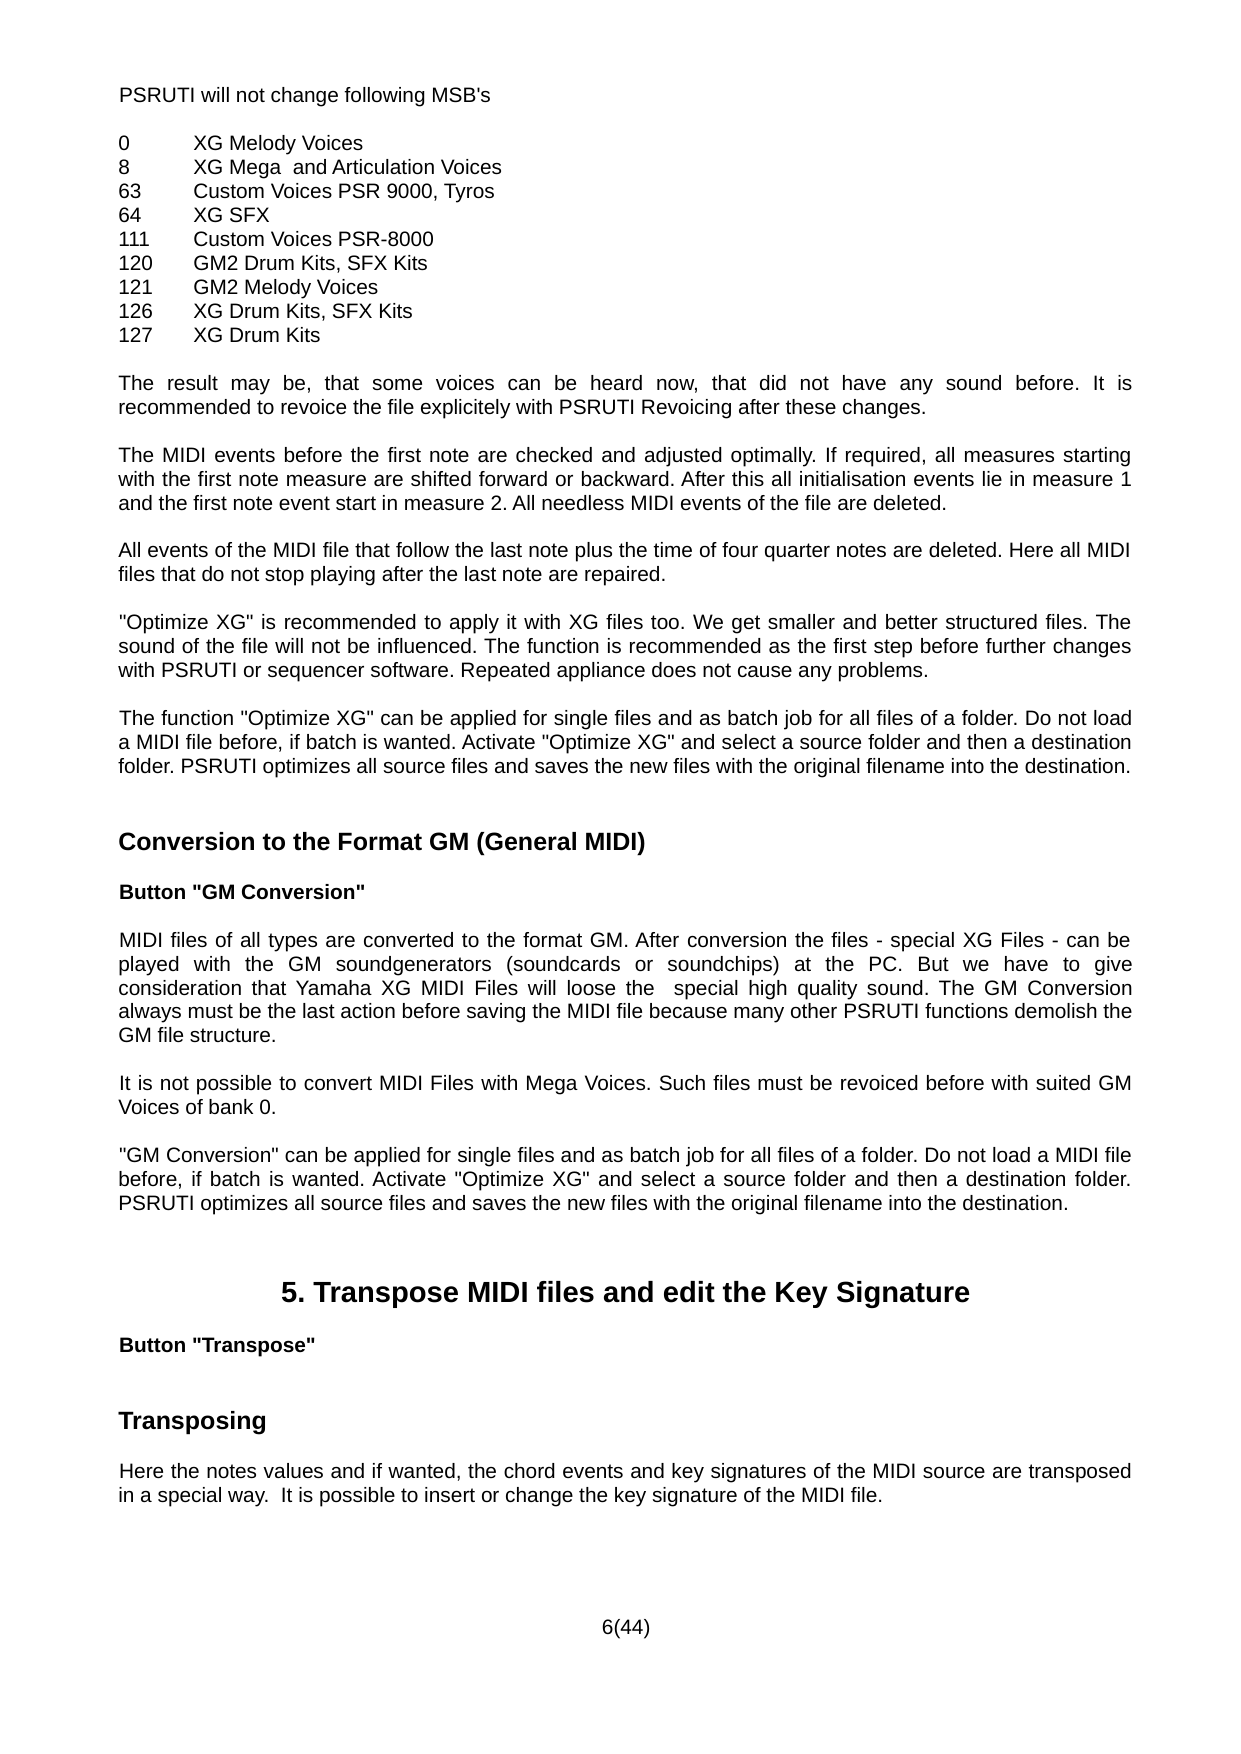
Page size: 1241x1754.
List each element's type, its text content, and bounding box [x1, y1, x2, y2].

text 126 XG Drum Kits, SFX Kits [118, 299, 1134, 323]
text 121 GM2 Melody Voices [118, 275, 1134, 299]
text 127 XG Drum Kits [118, 323, 1134, 347]
text 120 GM2 Drum Kits, SFX Kits [118, 251, 1134, 275]
subtitle Transposing [118, 1406, 1134, 1434]
text 64 XG SFX [118, 203, 1134, 227]
text 8 XG Mega and Articulation Voices [118, 155, 1134, 179]
text Button "GM Conversion" [118, 879, 1134, 903]
text MIDI files of all types are converted to the format GM. After conversion the files - special XG Files - can be played with the GM soundgenerators (soundcards or soundchips) at the PC. But we have to give consideration that Yamaha XG MIDI Files will loose the special high quality sound. The GM Conversion always must be the last action before saving the MIDI file because many other PSRUTI functions demolish the GM file structure. [118, 927, 1134, 1047]
text PSRUTI will not change following MSB's [118, 83, 1134, 107]
text It is not possible to convert MIDI Files with Mega Voices. Such files must be revoiced before with suited GM Voices of bank 0. [118, 1071, 1134, 1119]
text "GM Conversion" can be applied for single files and as batch job for all files of a folder. Do not load a MIDI file before, if batch is wanted. Activate "Optimize XG" and select a source folder and then a destination folder. PSRUTI optimizes all source files and saves the new files with the original filename into the destination. [118, 1143, 1134, 1215]
text 111 Custom Voices PSR-8000 [118, 227, 1134, 251]
text All events of the MIDI file that follow the last note plus the time of four quarter notes are deleted. Here all MIDI files that do not stop playing after the last note are repaired. [118, 538, 1134, 586]
subtitle 5. Transpose MIDI files and edit the Key Signature [118, 1275, 1134, 1309]
text The result may be, that some voices can be heard now, that did not have any sound before. It is recommended to revoice the file explicitely with PSRUTI Revoicing after these changes. [118, 371, 1134, 418]
text Here the notes values and if wanted, the chord events and key signatures of the MIDI source are transposed in a special way. It is possible to insert or change the key signature of the MIDI file. [118, 1458, 1134, 1506]
text The MIDI events before the first note are checked and adjusted optimally. If required, all measures starting with the first note measure are shifted forward or backward. After this all initialisation events lie in measure 1 and the first note event start in measure 2. All needless MIDI events of the file are deleted. [118, 442, 1134, 514]
text The function "Optimize XG" can be applied for single files and as batch job for all files of a folder. Do not load a MIDI file before, if batch is wanted. Activate "Optimize XG" and select a source folder and then a destination folder. PSRUTI optimizes all source files and saves the new files with the original filename into the destination. [118, 706, 1134, 778]
text 63 Custom Voices PSR 9000, Tyros [118, 179, 1134, 203]
subtitle Conversion to the Format GM (General MIDI) [118, 827, 1134, 856]
text Button "Transpose" [118, 1333, 1134, 1357]
text 0 XG Melody Voices [118, 131, 1134, 155]
text "Optimize XG" is recommended to apply it with XG files too. We get smaller and better structured files. The sound of the file will not be influenced. The function is recommended as the first step before further changes with PSRUTI or sequencer software. Repeated appliance does not cause any problems. [118, 610, 1134, 682]
